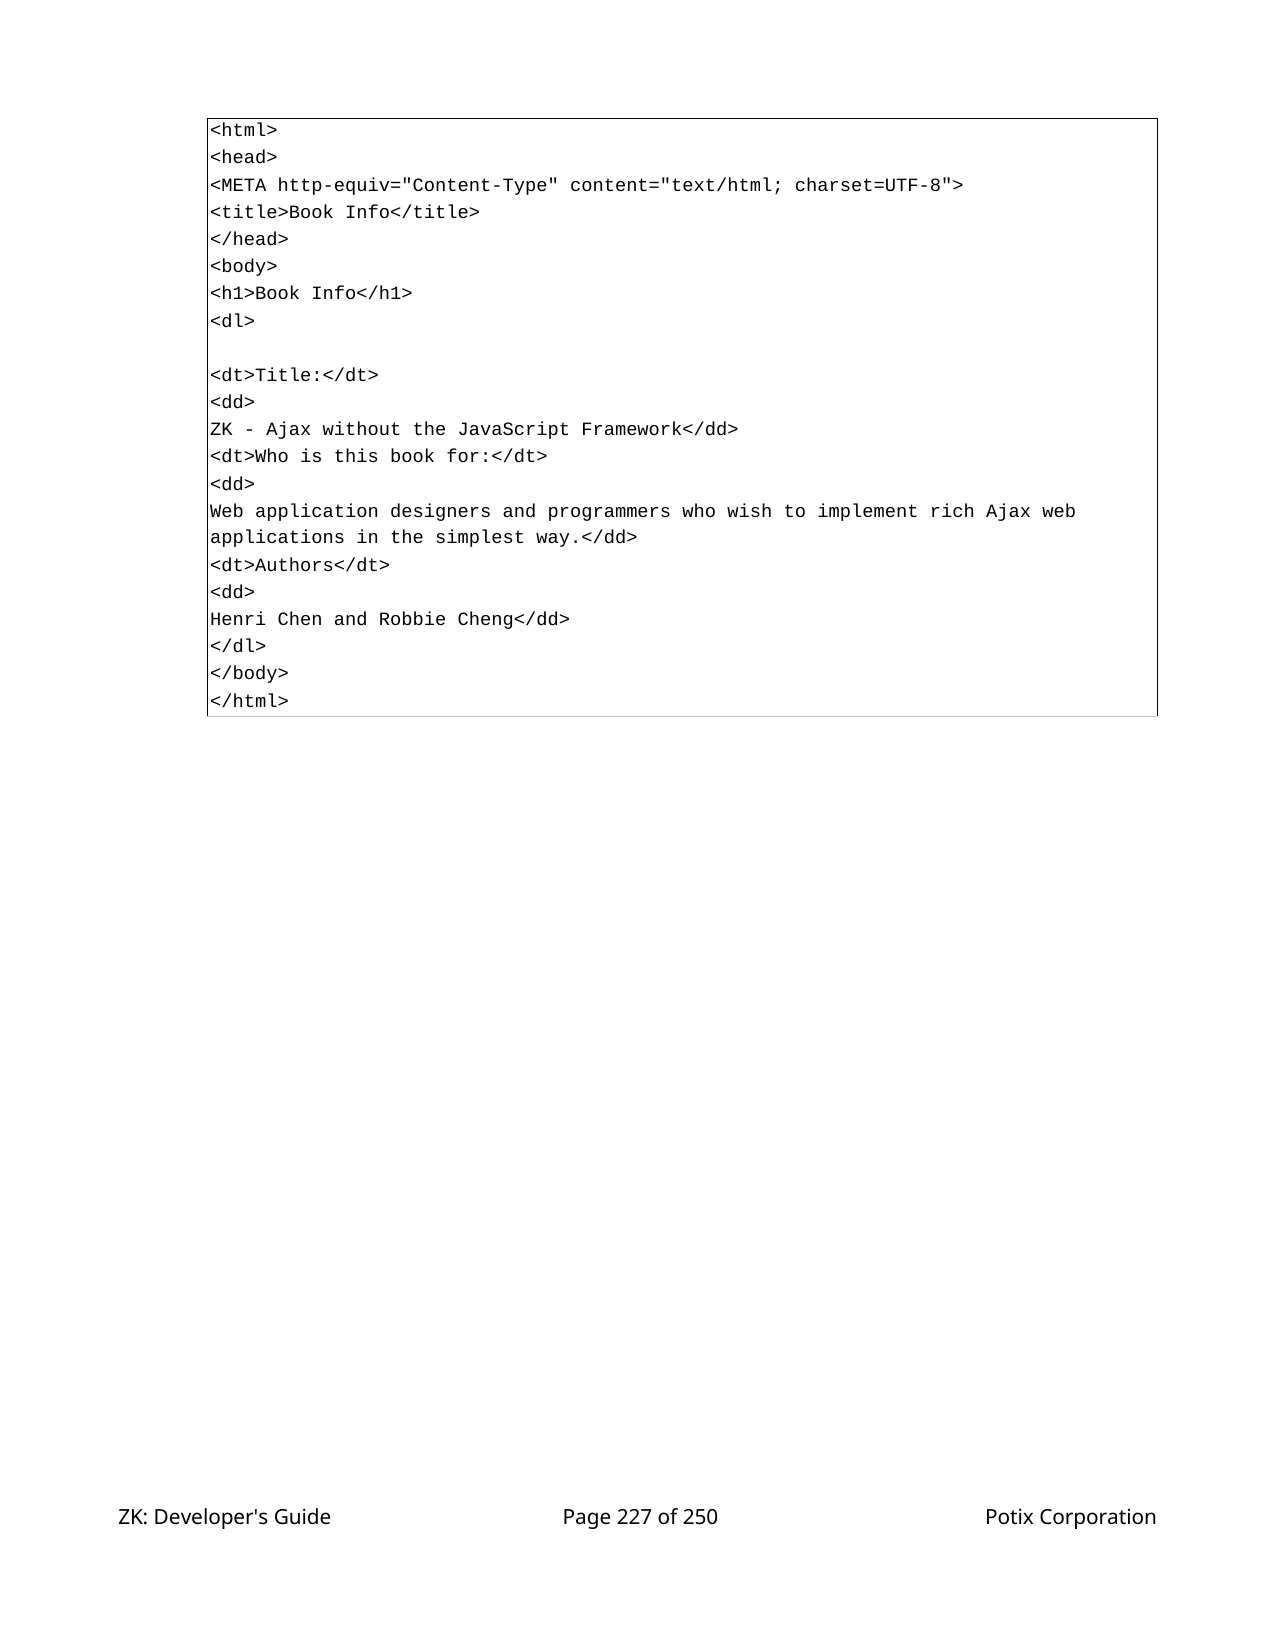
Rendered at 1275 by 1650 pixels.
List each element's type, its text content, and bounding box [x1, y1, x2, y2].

text Henri Chen and Robbie Cheng</dd> [208, 607, 1157, 631]
text </dl> [208, 634, 1157, 658]
text <dt>Title:</dt> [208, 363, 1157, 387]
text <title>Book Info</title> [208, 200, 1157, 224]
text <dd> [208, 390, 1157, 414]
text </head> [208, 227, 1157, 251]
text <dt>Authors</dt> [208, 552, 1157, 577]
text <META http-equiv="Content-Type" content="text/html; charset=UTF-8"> [208, 172, 1157, 197]
text <dd> [208, 472, 1157, 496]
text ZK - Ajax without the JavaScript Framework</dd> [208, 417, 1157, 441]
text </body> [208, 661, 1157, 686]
text <dt>Who is this book for:</dt> [208, 444, 1157, 469]
text <html> [208, 119, 1157, 142]
text <dl> [208, 308, 1157, 333]
text </html> [208, 688, 1157, 716]
text <body> [208, 254, 1157, 278]
text Web application designers and programmers who wish to implement rich Ajax web applications in the simplest way.</dd> [208, 499, 1157, 549]
text <dd> [208, 580, 1157, 604]
text <head> [208, 145, 1157, 169]
text <h1>Book Info</h1> [208, 281, 1157, 306]
